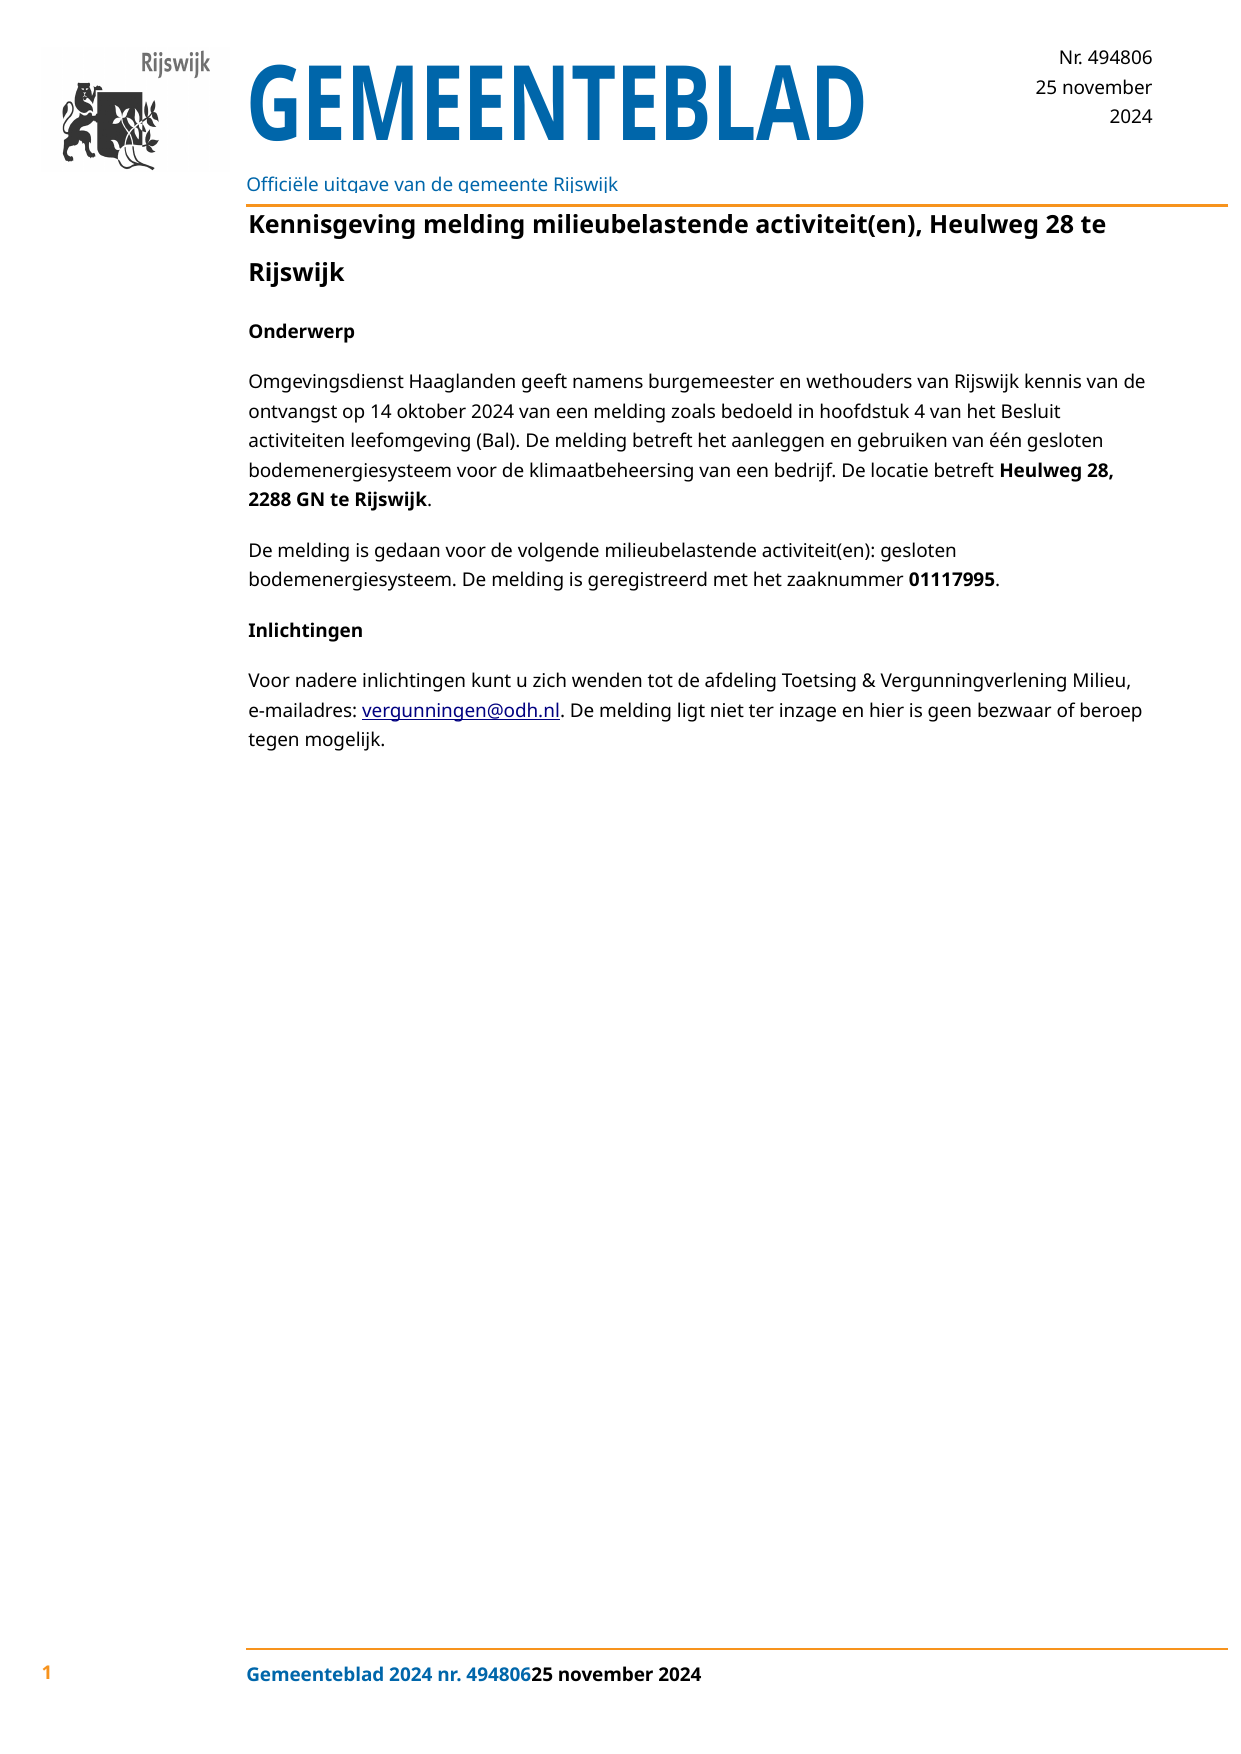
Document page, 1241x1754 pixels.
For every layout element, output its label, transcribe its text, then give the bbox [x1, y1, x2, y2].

text De melding is gedaan voor de volgende milieubelastende activiteit(en): gesloten bodemenergiesysteem. De melding is geregistreerd met het zaaknummer 01117995. [248, 537, 1152, 592]
text Onderwerp [248, 318, 1152, 344]
text Inlichtingen [248, 617, 1152, 643]
text Voor nadere inlichtingen kunt u zich wenden tot de afdeling Toetsing & Vergunningverlening Milieu, e-mailadres: vergunningen@odh.nl. De melding ligt niet ter inzage en hier is geen bezwaar of beroep tegen mogelijk. [248, 667, 1152, 752]
text Kennisgeving melding milieubelastende activiteit(en), Heulweg 28 te Rijswijk [248, 207, 1152, 288]
text Omgevingsdienst Haaglanden geeft namens burgemeester en wethouders van Rijswijk kennis van de ontvangst op 14 oktober 2024 van een melding zoals bedoeld in hoofdstuk 4 van het Besluit activiteiten leefomgeving (Bal). De melding betreft het aanleggen en gebruiken van één gesloten bodemenergiesysteem voor de klimaatbeheersing van een bedrijf. De locatie betreft Heulweg 28, 2288 GN te Rijswijk. [248, 368, 1152, 512]
picture [41, 47, 231, 172]
